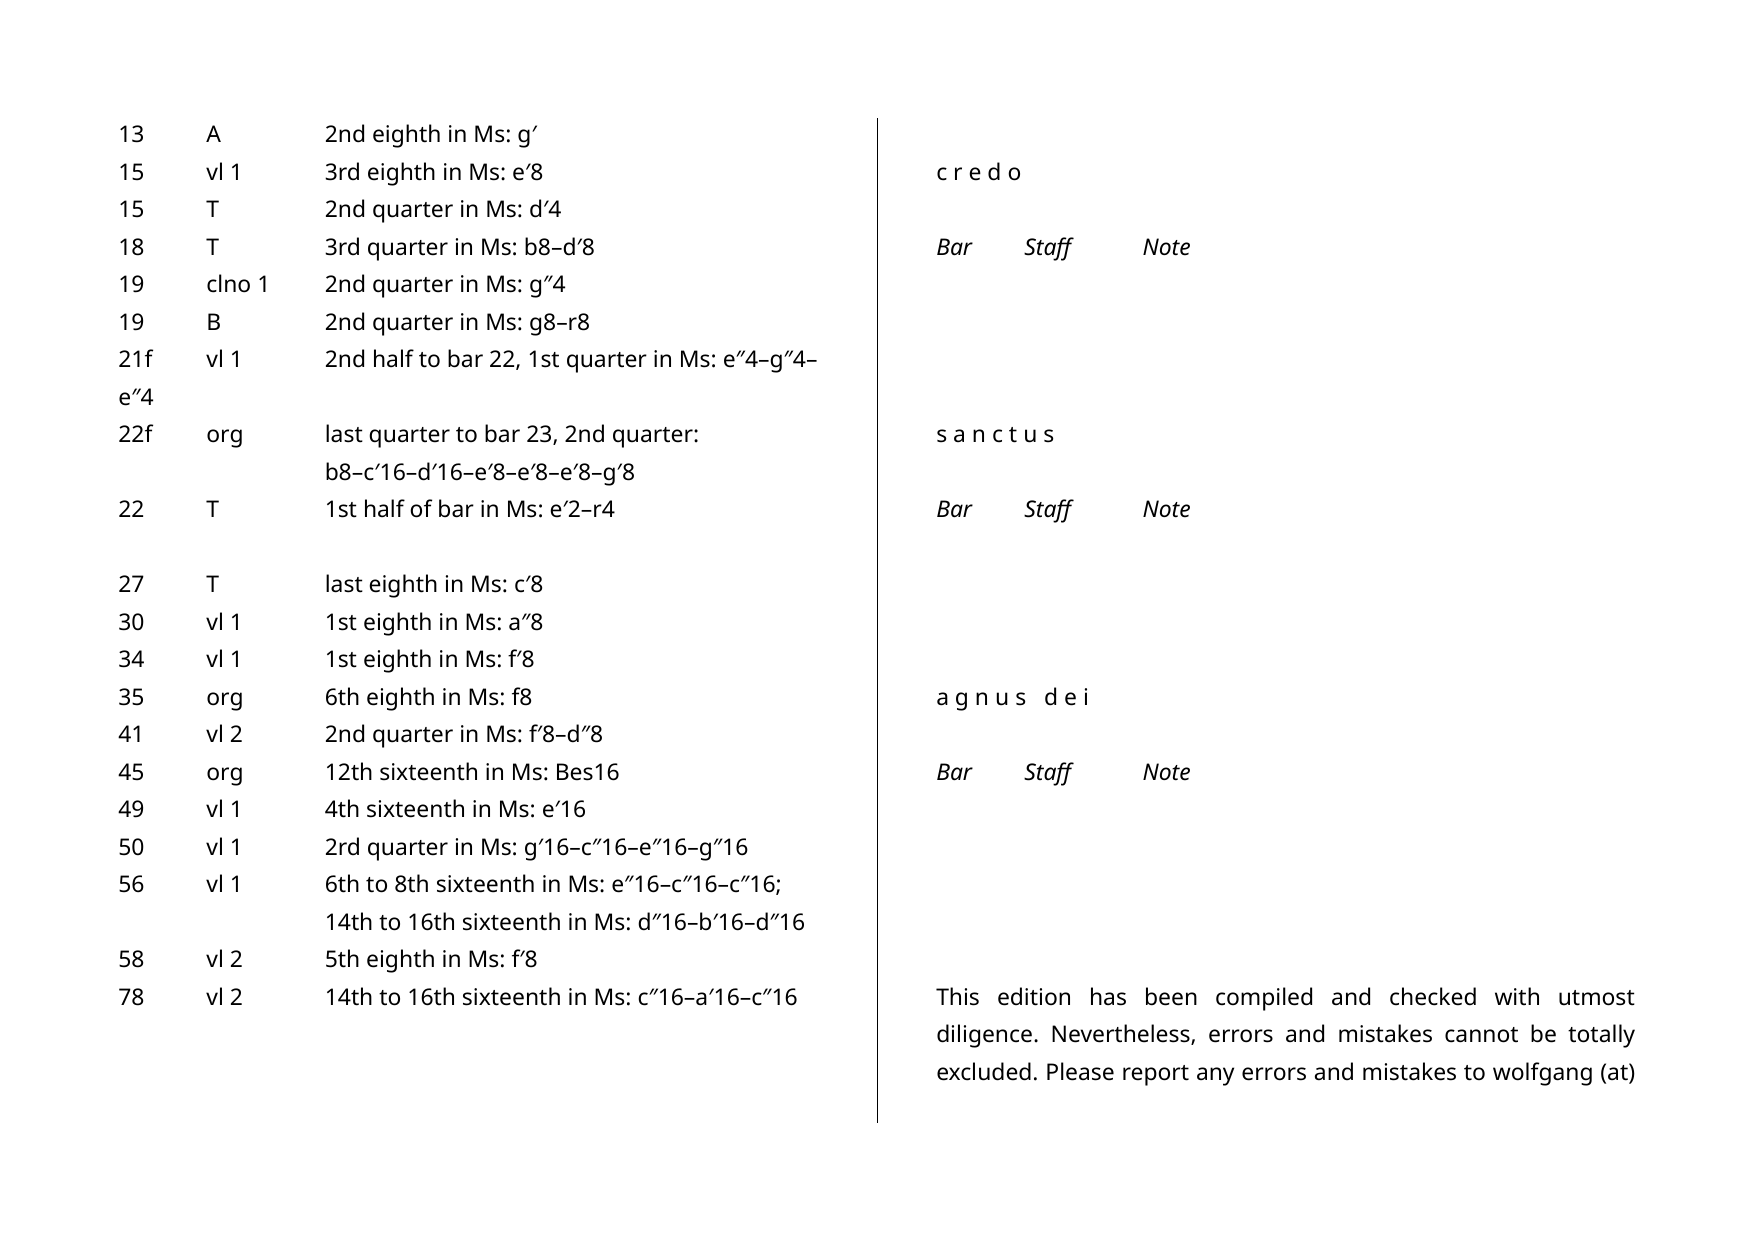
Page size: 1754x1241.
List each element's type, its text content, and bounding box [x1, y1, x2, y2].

text Bar Staff Note [936, 756, 1636, 937]
text 13 A 2nd eighth in Ms: g′ 15 vl 1 3rd eighth in Ms: e′8 15 T 2nd quarter in Ms: d′4 18 T 3rd quarter in Ms: b8–d′8 19 clno 1 2nd quarter in Ms: g″4 19 B 2nd quarter in Ms: g8–r8 21f vl 1 2nd half to bar 22, 1st quarter in Ms: e″4–g″4– e″4 22f org last quarter to bar 23, 2nd quarter: b8–c′16–d′16–e′8–e′8–e′8–g′8 22 T 1st half of bar in Ms: e′2–r4 27 T last eighth in Ms: c′8 30 vl 1 1st eighth in Ms: a″8 34 vl 1 1st eighth in Ms: f′8 35 org 6th eighth in Ms: f8 41 vl 2 2nd quarter in Ms: f′8–d″8 45 org 12th sixteenth in Ms: Bes16 49 vl 1 4th sixteenth in Ms: e′16 50 vl 1 2rd quarter in Ms: g′16–c″16–e″16–g″16 56 vl 1 6th to 8th sixteenth in Ms: e″16–c″16–c″16; 14th to 16th sixteenth in Ms: d″16–b′16–d″16 58 vl 2 5th eighth in Ms: f′8 78 vl 2 14th to 16th sixteenth in Ms: c″16–a′16–c″16 [118, 118, 818, 1087]
text This edition has been compiled and checked with utmost diligence. Nevertheless, errors and mistakes cannot be totally excluded. Please report any errors and mistakes to wolfgang (at) [936, 981, 1636, 1087]
text Bar Staff Note s a n c t u s [936, 231, 1636, 449]
text Bar Staff Note a g n u s d e i [936, 493, 1636, 712]
text c r e d o [936, 118, 1636, 187]
